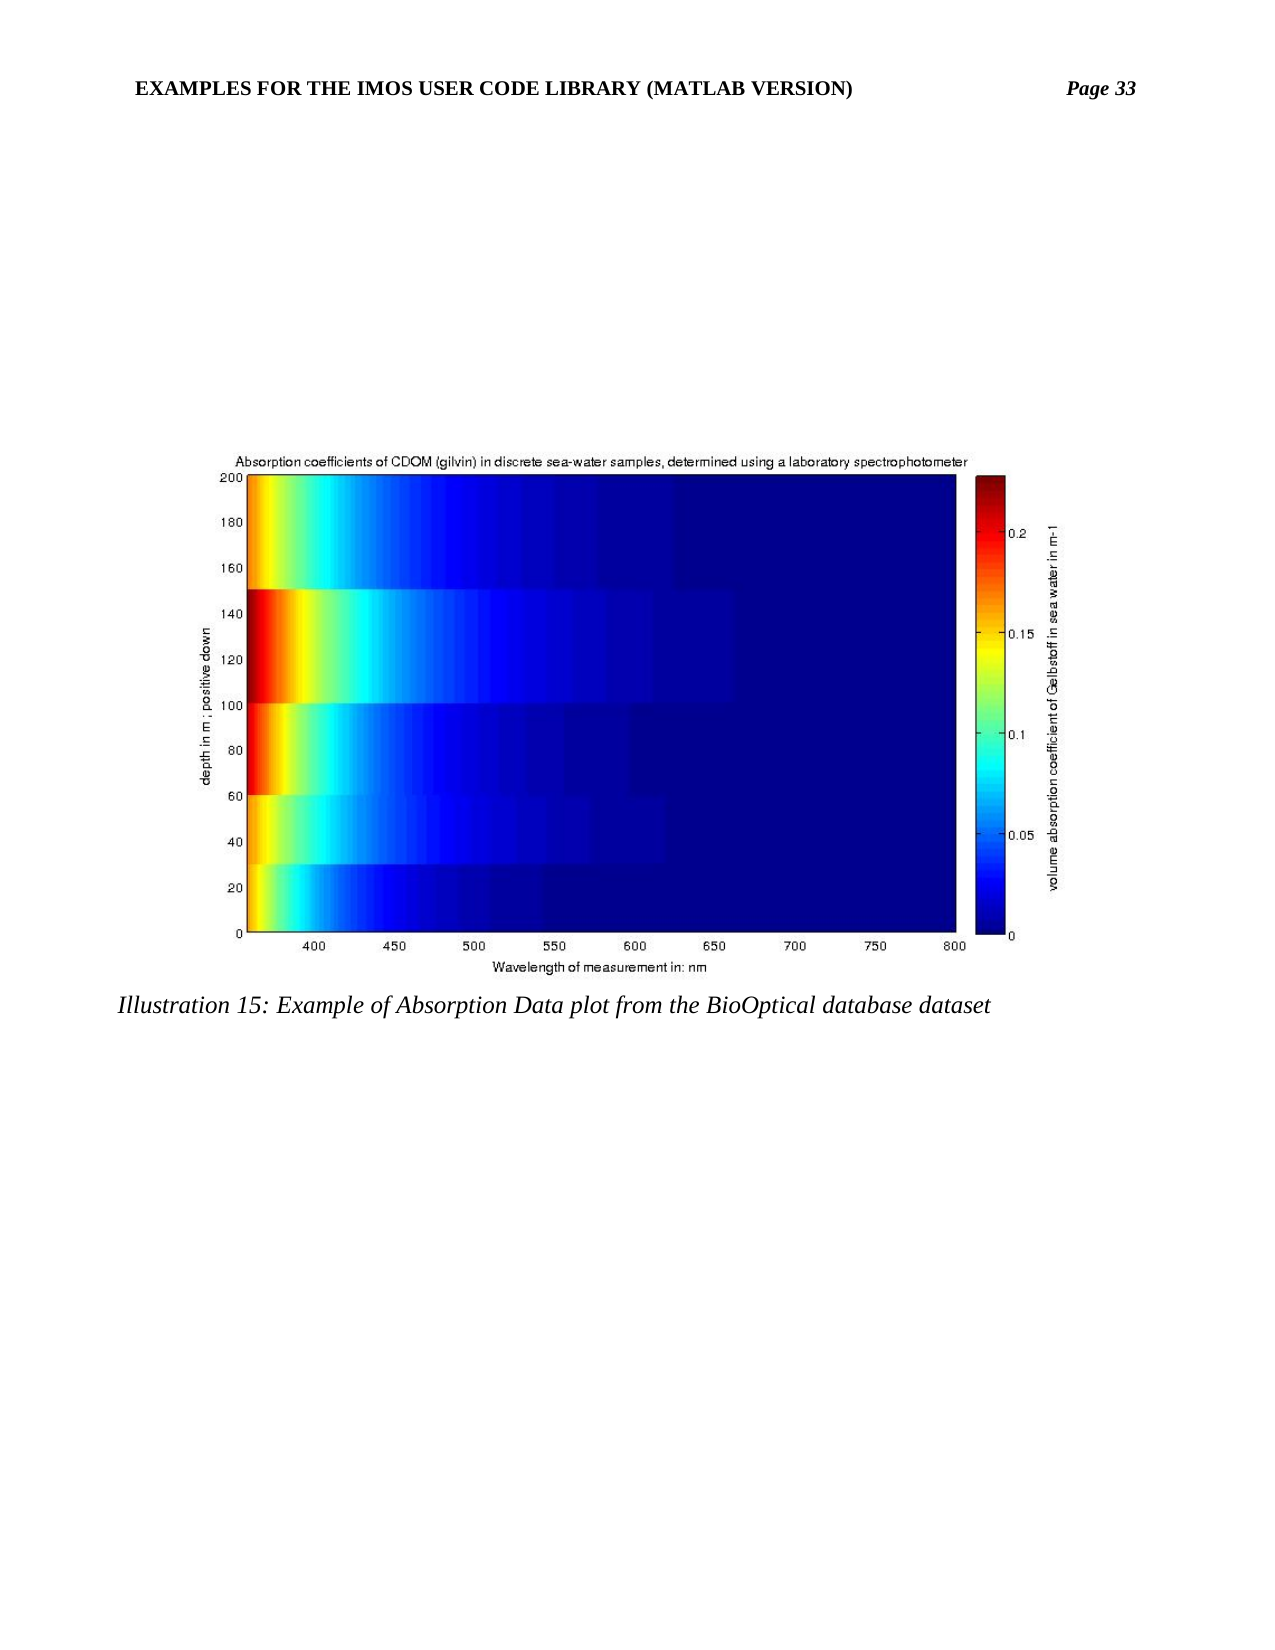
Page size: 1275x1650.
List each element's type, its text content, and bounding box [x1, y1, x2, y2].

picture [117, 434, 1123, 993]
text Illustration 15: Example of Absorption Data plot from the BioOptical database dataset [117, 993, 1179, 1018]
